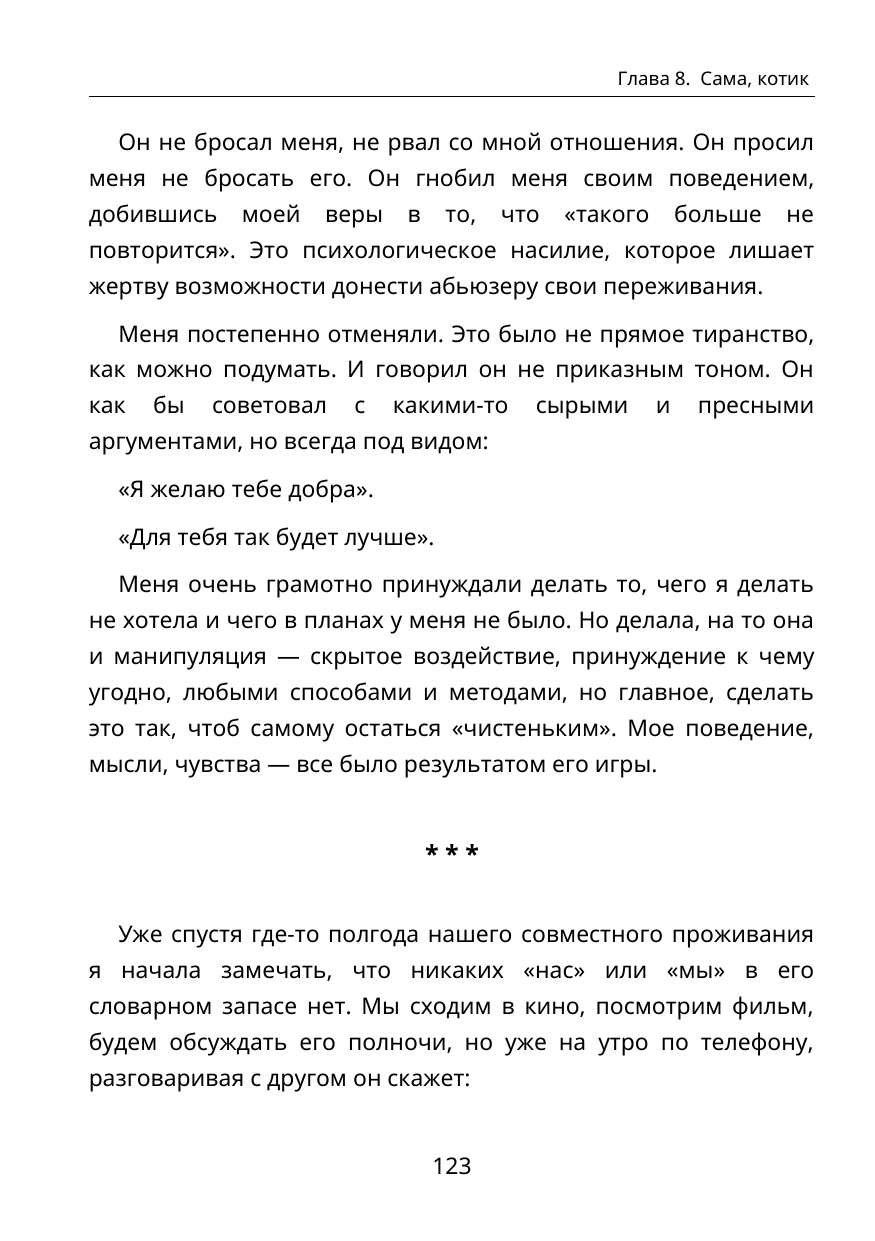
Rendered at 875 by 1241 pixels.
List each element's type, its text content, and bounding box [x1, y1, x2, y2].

text Меня постепенно отменяли. Это было не прямое тиранство, как можно подумать. И говорил он не приказным тоном. Он как бы советовал с какими-то сырыми и пресными аргументами, но всегда под видом: [88, 317, 815, 457]
text «Я желаю тебе добра». [88, 473, 815, 504]
text Он не бросал меня, не рвал со мной отношения. Он просил меня не бросать его. Он гнобил меня своим поведением, добившись моей веры в то, что «такого больше не повторится». Это психологическое насилие, которое лишает жертву возможности донести абьюзеру свои переживания. [88, 126, 815, 301]
text Меня очень грамотно принуждали делать то, чего я делать не хотела и чего в планах у меня не было. Но делала, на то она и манипуляция — скрытое воздействие, принуждение к чему угодно, любыми способами и методами, но главное, сделать это так, чтоб самому остаться «чистеньким». Мое поведение, мысли, чувства — все было результатом его игры. [88, 568, 815, 779]
text «Для тебя так будет лучше». [88, 521, 815, 552]
text Уже спустя где-то полгода нашего совместного проживания я начала замечать, что никаких «нас» или «мы» в его словарном запасе нет. Мы сходим в кино, посмотрим фильм, будем обсуждать его полночи, но уже на утро по телефону, разговаривая с другом он скажет: [88, 918, 815, 1093]
subtitle * * * [88, 837, 815, 871]
